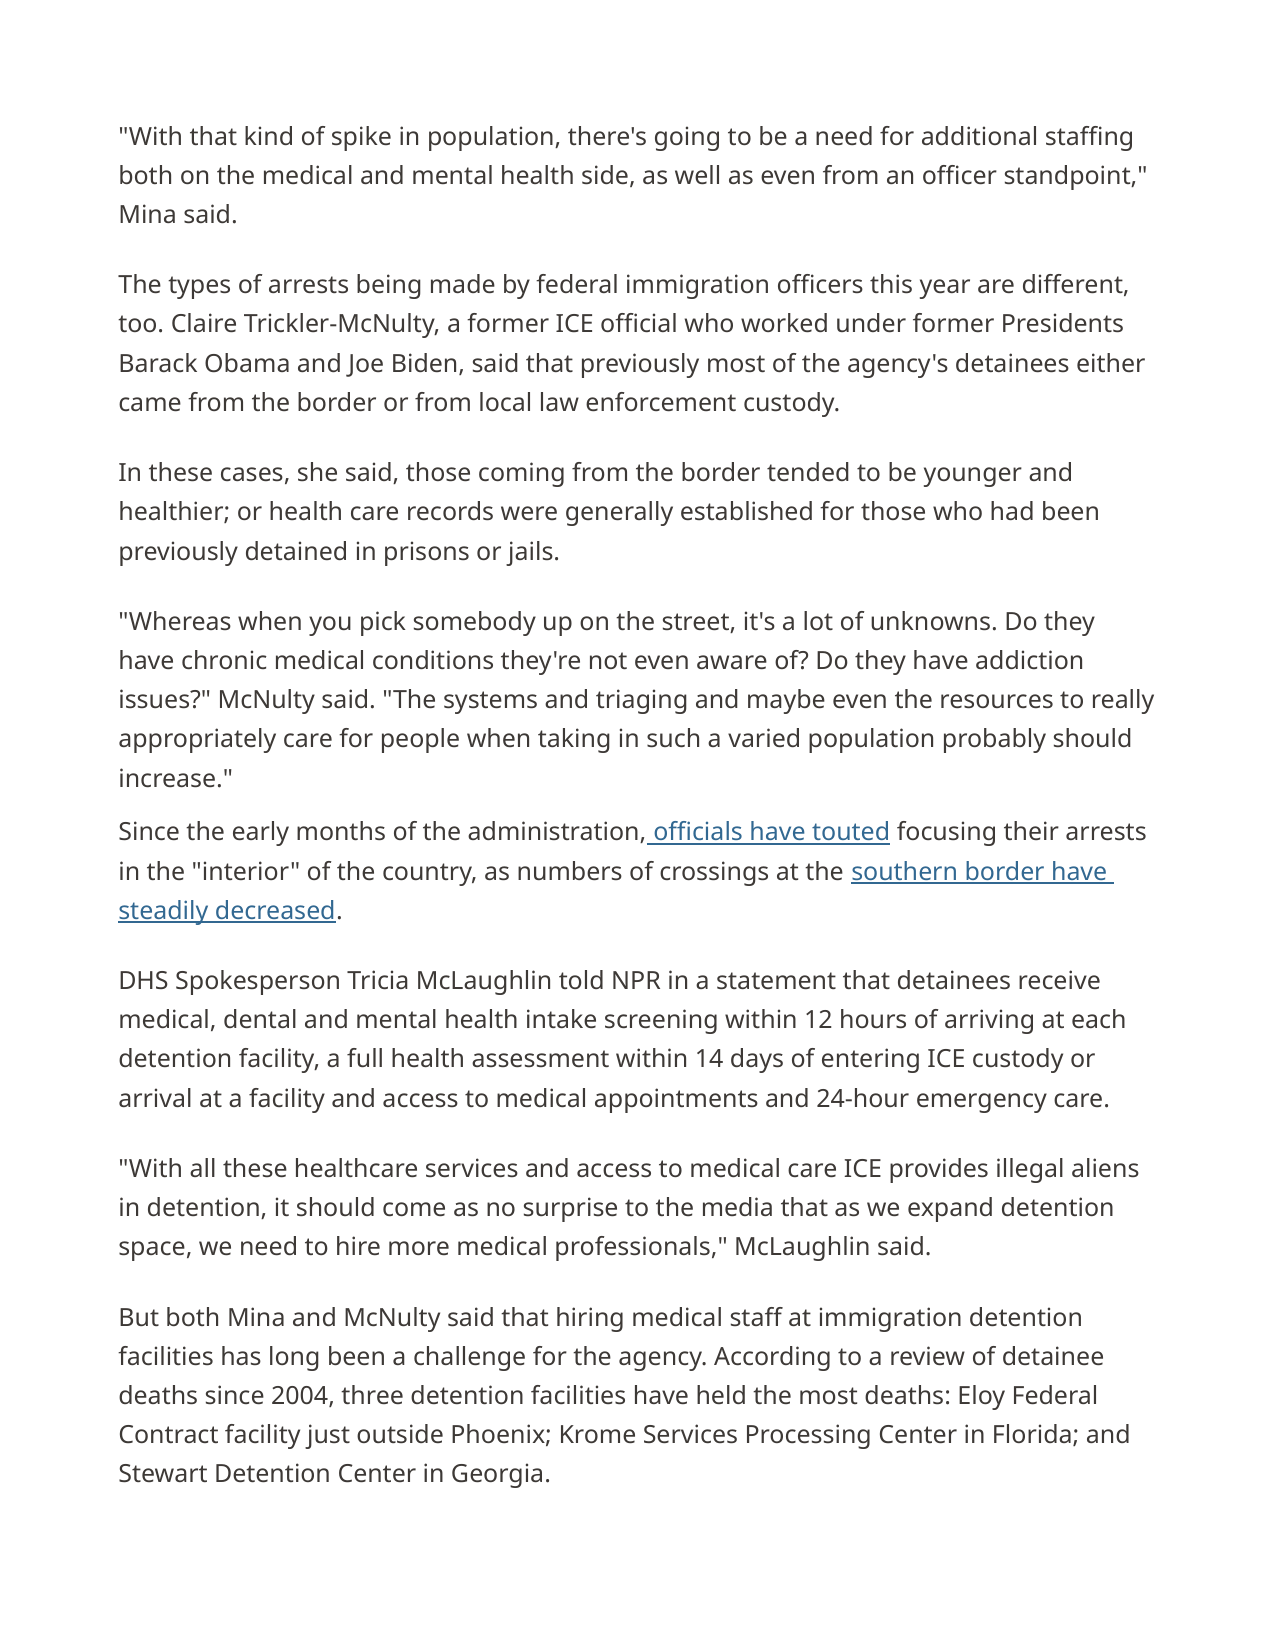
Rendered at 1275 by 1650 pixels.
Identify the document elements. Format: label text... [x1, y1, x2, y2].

text "With all these healthcare services and access to medical care ICE provides illegal aliens in detention, it should come as no surprise to the media that as we expand detention space, we need to hire more medical professionals," McLaughlin said. [118, 1151, 1157, 1263]
text But both Mina and McNulty said that hiring medical staff at immigration detention facilities has long been a challenge for the agency. According to a review of detainee deaths since 2004, three detention facilities have held the most deaths: Eloy Federal Contract facility just outside Phoenix; Krome Services Processing Center in Florida; and Stewart Detention Center in Georgia. [118, 1299, 1157, 1490]
text The types of arrests being made by federal immigration officers this year are different, too. Claire Trickler-McNulty, a former ICE official who worked under former Presidents Barack Obama and Joe Biden, said that previously most of the agency's detainees either came from the border or from local law enforcement custody. [118, 267, 1157, 418]
text "Whereas when you pick somebody up on the street, it's a lot of unknowns. Do they have chronic medical conditions they're not even aware of? Do they have addiction issues?" McNulty said. "The systems and triaging and maybe even the resources to really appropriately care for people when taking in such a varied population probably should increase." [118, 603, 1157, 794]
text "With that kind of spike in population, there's going to be a need for additional staffing both on the medical and mental health side, as well as even from an officer standpoint," Mina said. [118, 118, 1157, 231]
text DHS Spokesperson Tricia McLaughlin told NPR in a statement that detainees receive medical, dental and mental health intake screening within 12 hours of arriving at each detention facility, a full health assessment within 14 days of entering ICE custody or arrival at a facility and access to medical appointments and 24-hour emergency care. [118, 963, 1157, 1114]
text Since the early months of the administration, officials have touted focusing their arrests in the "interior" of the country, as numbers of crossings at the southern border have steadily decreased. [118, 814, 1157, 926]
text In these cases, she said, those coming from the border tended to be younger and healthier; or health care records were generally established for those who had been previously detained in prisons or jails. [118, 455, 1157, 567]
